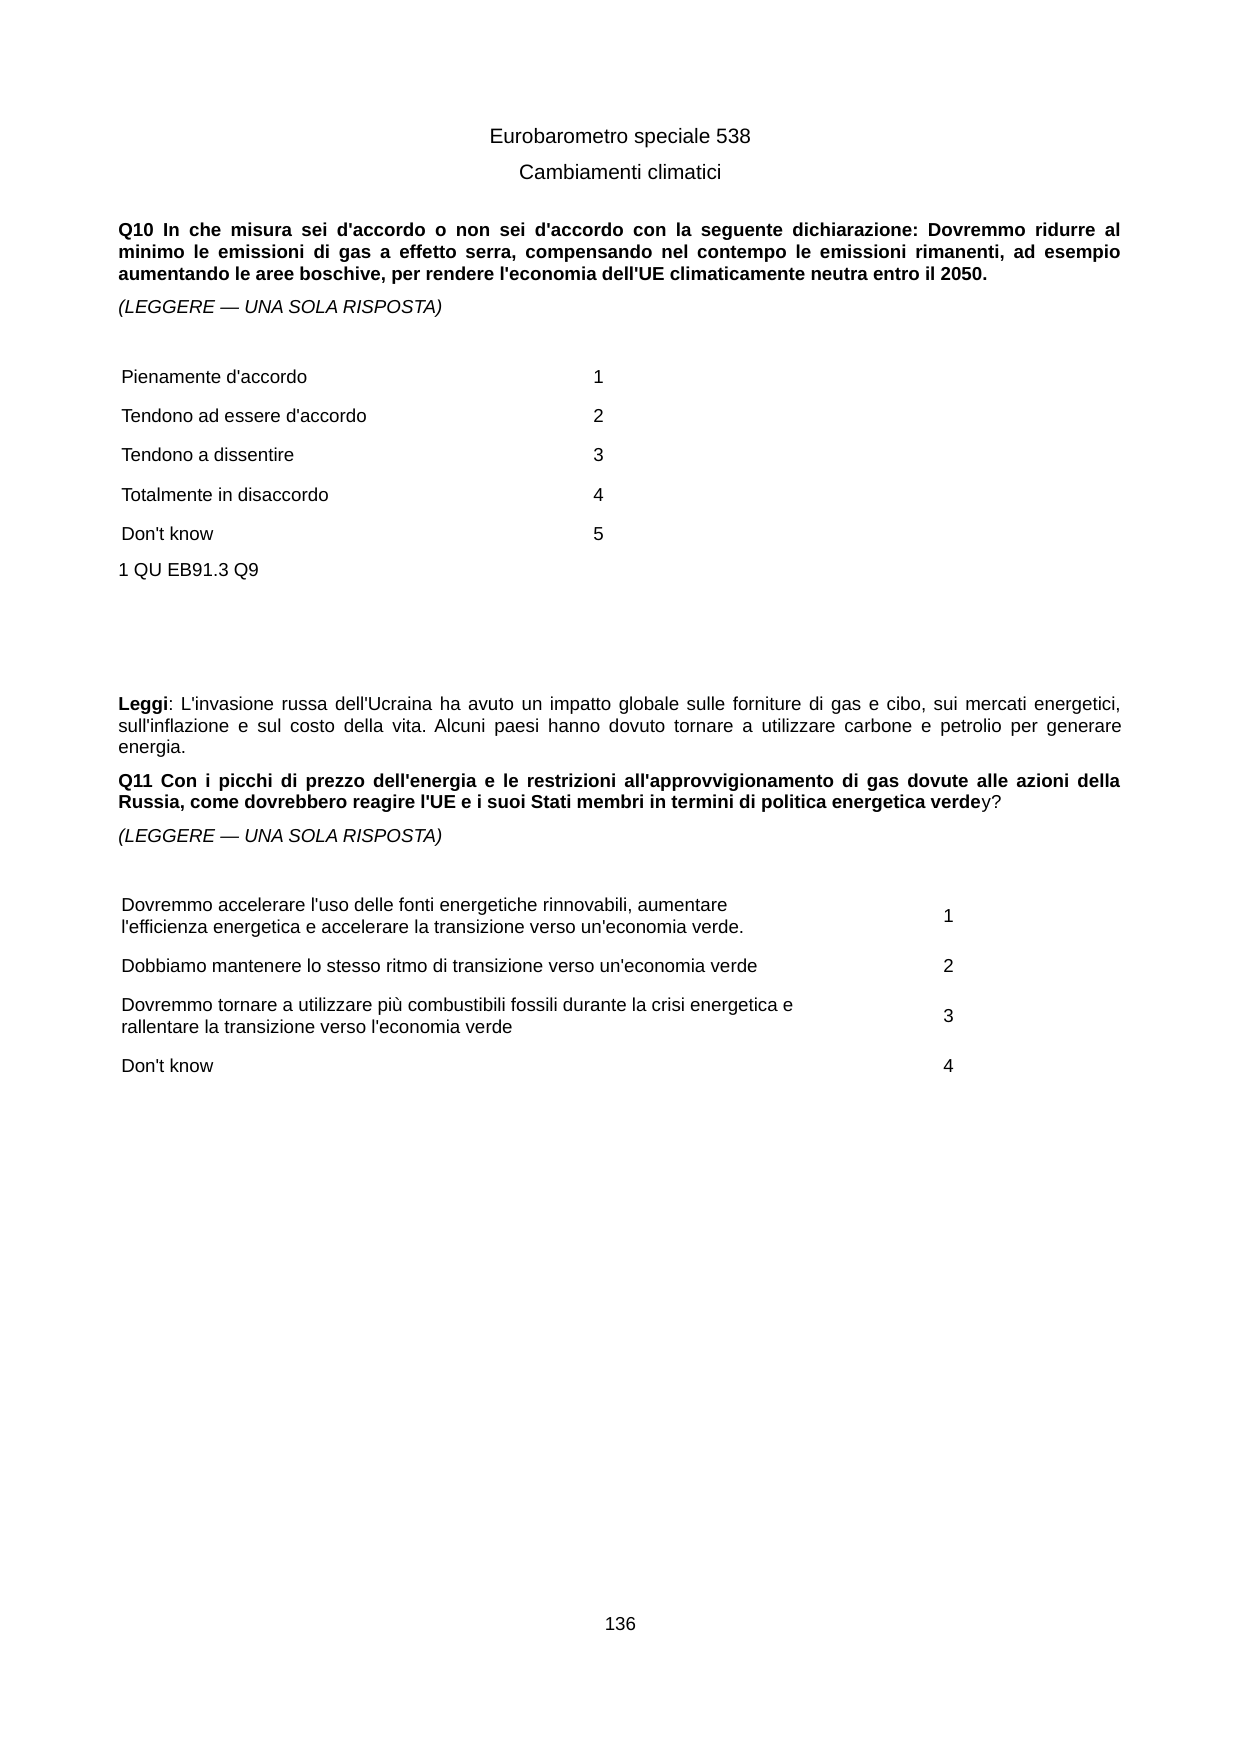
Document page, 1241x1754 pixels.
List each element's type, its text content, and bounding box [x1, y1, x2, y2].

table_header 1 [468, 357, 606, 396]
table_cell 4 [818, 1046, 956, 1086]
table_cell 5 [468, 514, 606, 553]
table_cell Don't know [118, 1046, 818, 1086]
table_cell 4 [468, 475, 606, 514]
table_header Pienamente d'accordo [118, 357, 468, 396]
table_cell 3 [468, 435, 606, 474]
table_cell 2 [468, 396, 606, 435]
table_cell Dobbiamo mantenere lo stesso ritmo di transizione verso un'economia verde [118, 946, 818, 985]
text (LEGGERE — UNA SOLA RISPOSTA) [118, 824, 1122, 846]
text (LEGGERE — UNA SOLA RISPOSTA) [118, 296, 1122, 317]
table_cell 3 [818, 985, 956, 1046]
table_cell Don't know [118, 514, 468, 553]
text Q10 In che misura sei d'accordo o non sei d'accordo con la seguente dichiarazione: Dovremmo ridurre al minimo le emissioni di gas a effetto serra, compensando nel contempo le emissioni rimanenti, ad esempio aumentando le aree boschive, per rendere l'economia dell'UE climaticamente neutra entro il 2050. [118, 219, 1122, 284]
text Leggi: L'invasione russa dell'Ucraina ha avuto un impatto globale sulle forniture di gas e cibo, sui mercati energetici, sull'inflazione e sul costo della vita. Alcuni paesi hanno dovuto tornare a utilizzare carbone e petrolio per generare energia. [118, 693, 1122, 757]
table_cell 2 [818, 946, 956, 985]
table_cell Tendono ad essere d'accordo [118, 396, 468, 435]
table_header 1 [818, 885, 956, 946]
text Q11 Con i picchi di prezzo dell'energia e le restrizioni all'approvvigionamento di gas dovute alle azioni della Russia, come dovrebbero reagire l'UE e i suoi Stati membri in termini di politica energetica verdey? [118, 769, 1122, 812]
text 1 QU EB91.3 Q9 [118, 559, 1122, 581]
table_header Dovremmo accelerare l'uso delle fonti energetiche rinnovabili, aumentare l'efficienza energetica e accelerare la transizione verso un'economia verde. [118, 885, 818, 946]
table_cell Tendono a dissentire [118, 435, 468, 474]
table_cell Dovremmo tornare a utilizzare più combustibili fossili durante la crisi energetica e rallentare la transizione verso l'economia verde [118, 985, 818, 1046]
table_cell Totalmente in disaccordo [118, 475, 468, 514]
